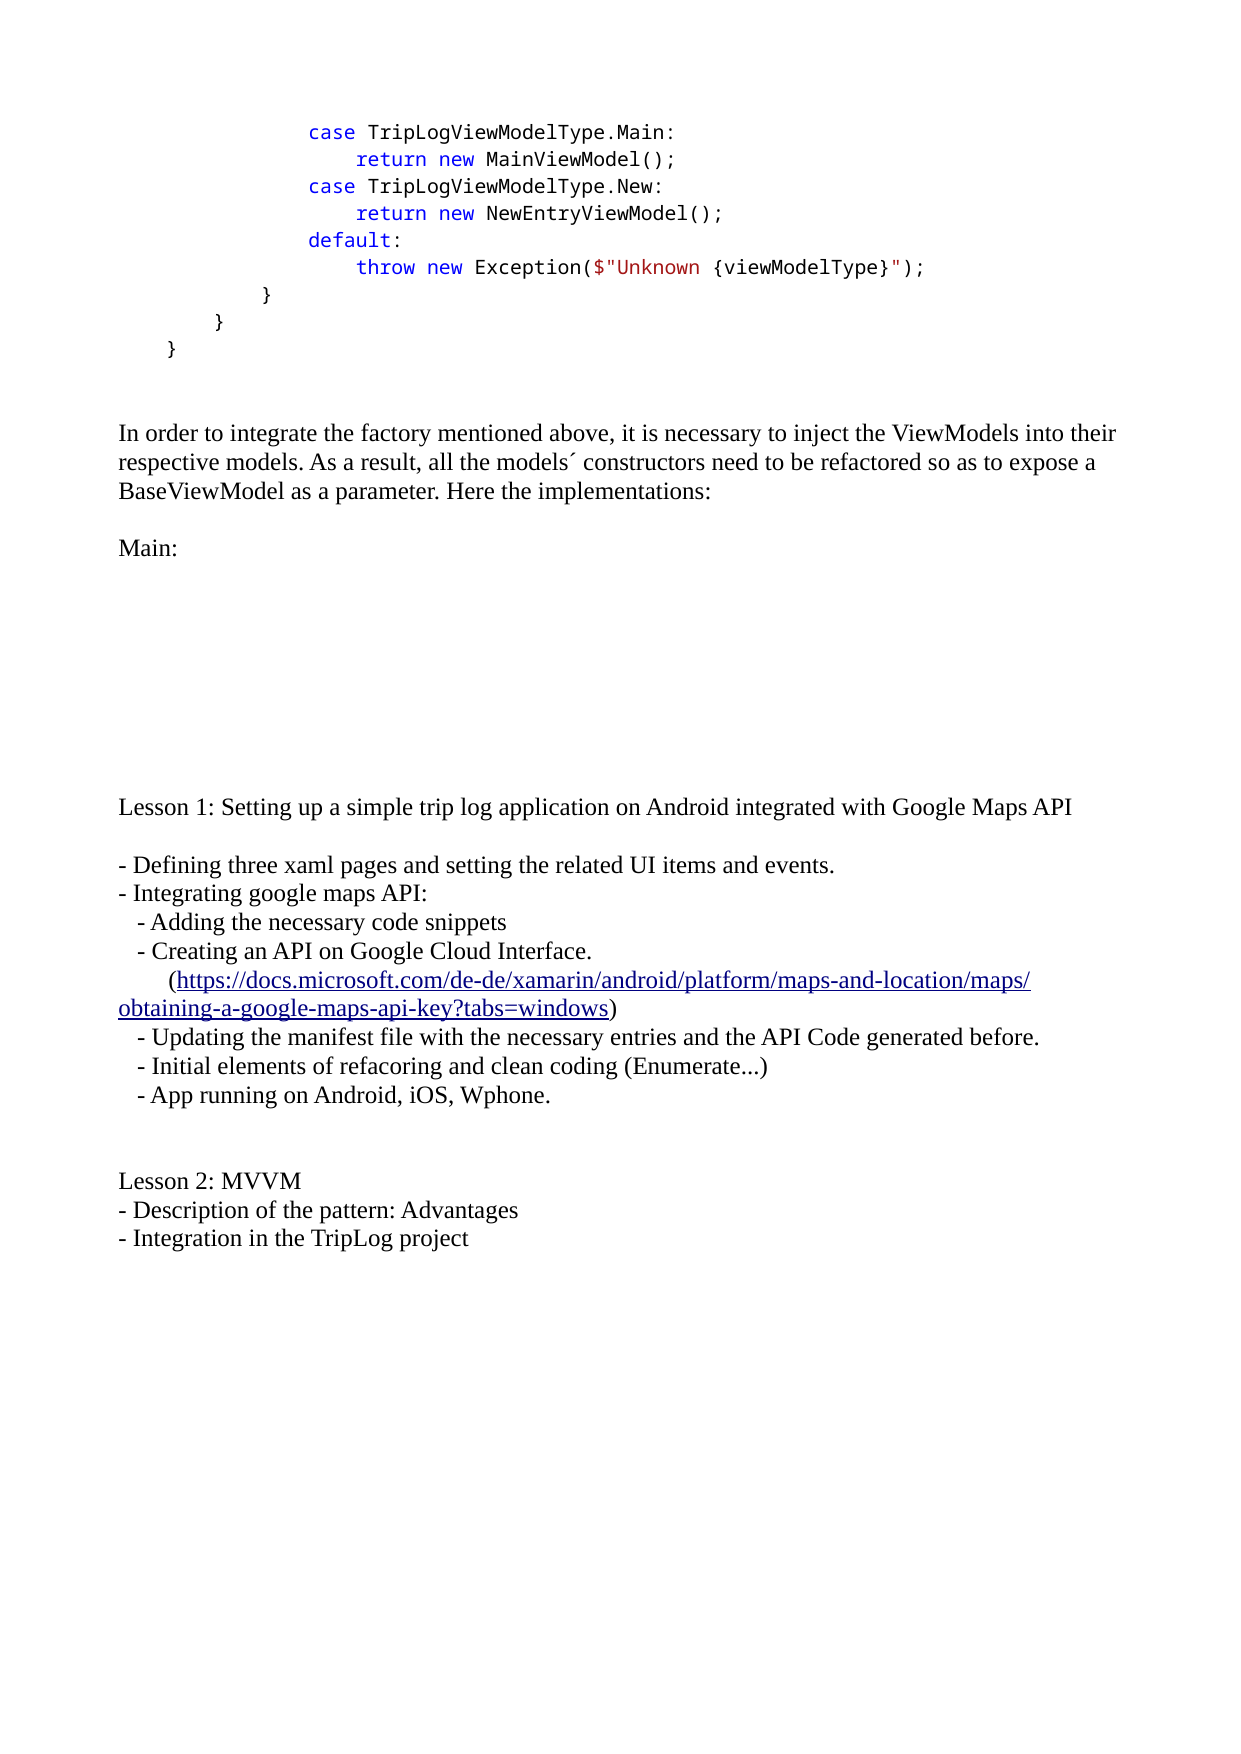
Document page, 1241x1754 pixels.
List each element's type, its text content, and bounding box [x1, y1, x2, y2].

text } [118, 280, 1122, 307]
text - Initial elements of refacoring and clean coding (Enumerate...) [118, 1051, 1122, 1080]
text - App running on Android, iOS, Wphone. [118, 1080, 1122, 1108]
text - Integrating google maps API: [118, 878, 1122, 907]
text - Description of the pattern: Advantages [118, 1195, 1122, 1223]
text return new MainViewModel(); [118, 145, 1122, 172]
text In order to integrate the factory mentioned above, it is necessary to inject the ViewModels into their respective models. As a result, all the models´ constructors need to be refactored so as to expose a BaseViewModel as a parameter. Here the implementations: [118, 418, 1122, 505]
text default: [118, 226, 1122, 253]
text case TripLogViewModelType.New: [118, 172, 1122, 199]
text return new NewEntryViewModel(); [118, 199, 1122, 226]
text Lesson 1: Setting up a simple trip log application on Android integrated with Google Maps API [118, 792, 1122, 821]
text } [118, 307, 1122, 334]
text } [118, 334, 1122, 361]
text (https://docs.microsoft.com/de-de/xamarin/android/platform/maps-and-location/maps/obtaining-a-google-maps-api-key?tabs=windows) [118, 965, 1122, 1022]
text - Defining three xaml pages and setting the related UI items and events. [118, 850, 1122, 878]
text - Adding the necessary code snippets [118, 907, 1122, 936]
text case TripLogViewModelType.Main: [118, 118, 1122, 145]
text - Creating an API on Google Cloud Interface. [118, 936, 1122, 965]
text - Integration in the TripLog project [118, 1223, 1122, 1252]
text Lesson 2: MVVM [118, 1166, 1122, 1195]
text throw new Exception($"Unknown {viewModelType}"); [118, 253, 1122, 280]
text Main: [118, 533, 1122, 562]
text - Updating the manifest file with the necessary entries and the API Code generated before. [118, 1022, 1122, 1051]
